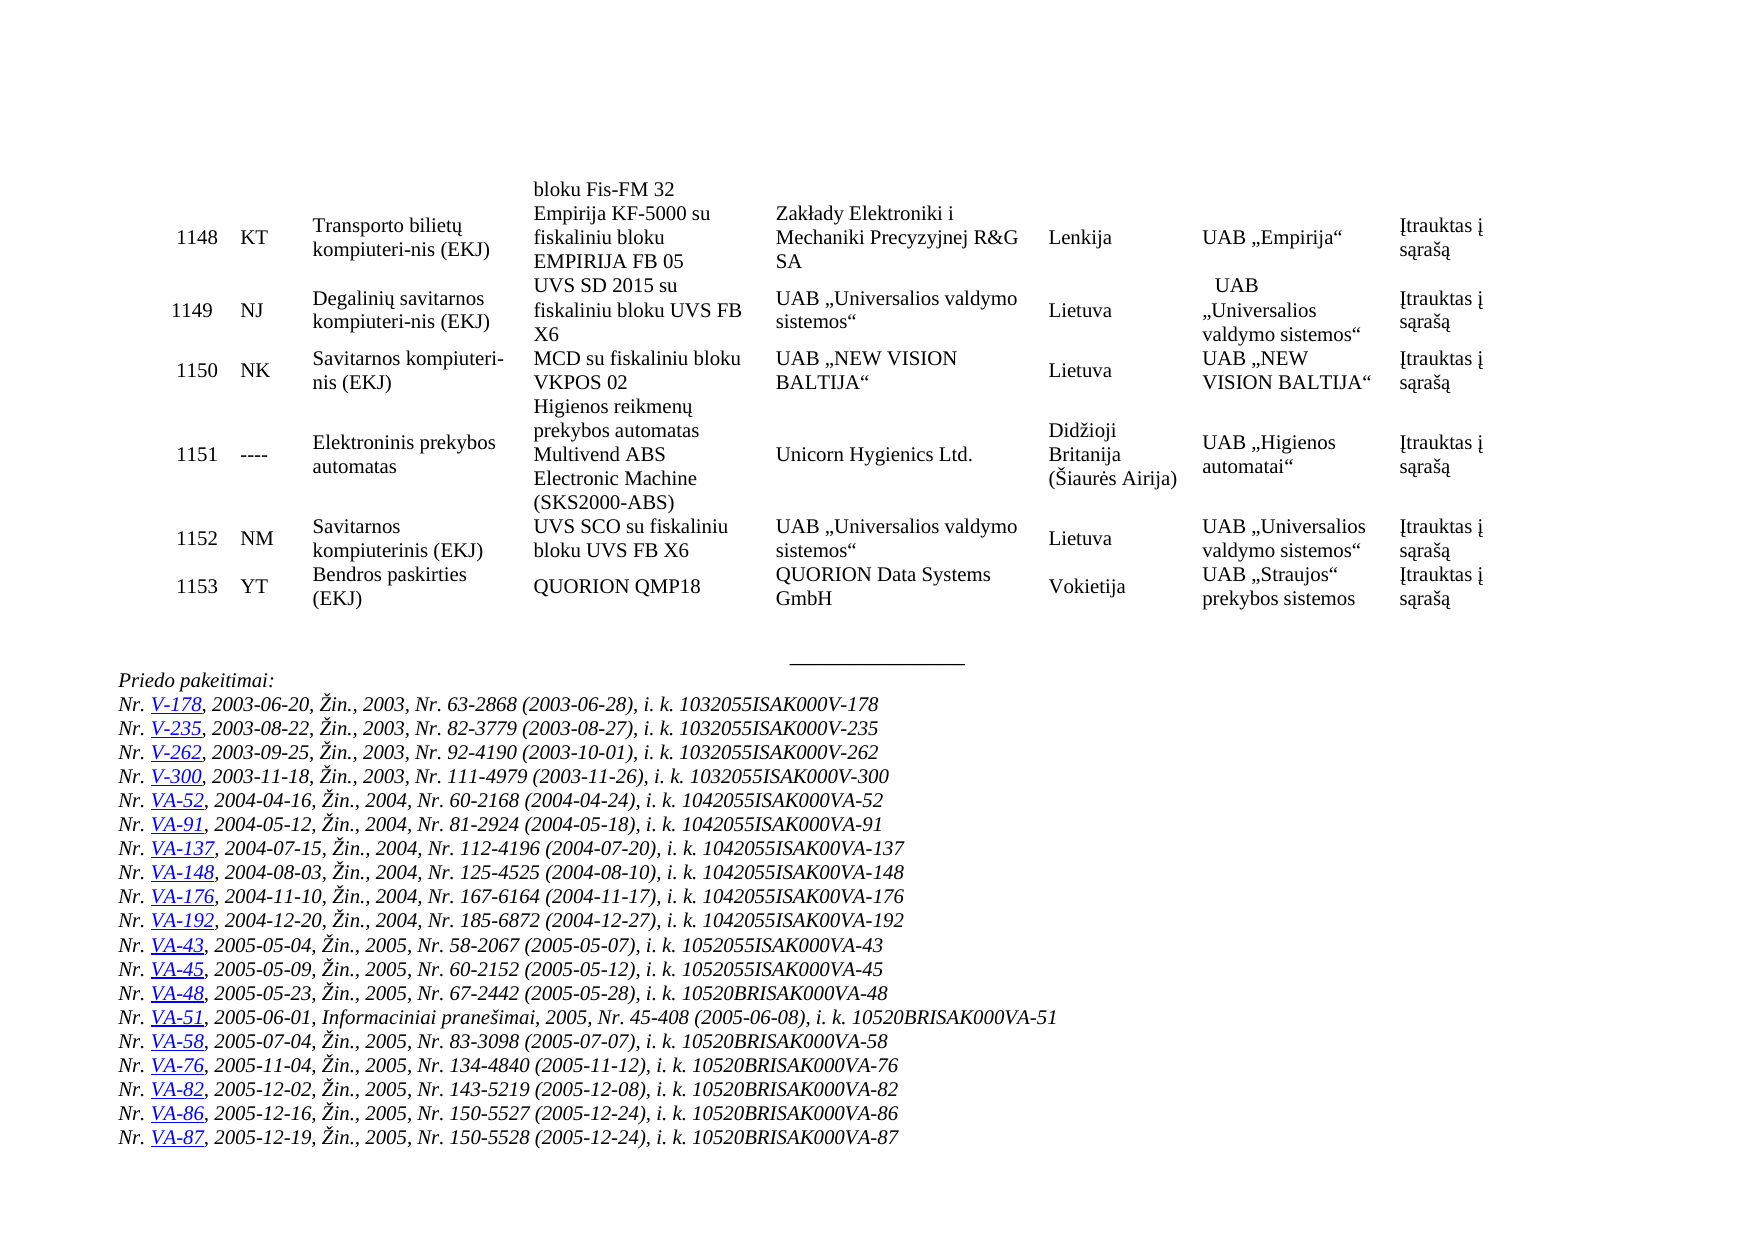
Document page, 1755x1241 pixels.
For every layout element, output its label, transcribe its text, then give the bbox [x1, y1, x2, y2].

table_cell UAB „Universalios valdymo sistemos“ [1191, 274, 1388, 346]
table_cell Higienos reikmenų prekybos automatas Multivend ABS Electronic Machine (SKS2000-ABS) [522, 394, 764, 514]
text Nr. VA-48, 2005-05-23, Žin., 2005, Nr. 67-2442 (2005-05-28), i. k. 10520BRISAK000VA-48 [118, 981, 1636, 1005]
table_cell UAB „Universalios valdymo sistemos“ [764, 514, 1037, 562]
text Nr. VA-76, 2005-11-04, Žin., 2005, Nr. 134-4840 (2005-11-12), i. k. 10520BRISAK000VA-76 [118, 1053, 1636, 1077]
table_cell 1151 [100, 394, 229, 514]
table_cell [1388, 177, 1536, 201]
table_cell [1037, 177, 1191, 201]
text Nr. VA-137, 2004-07-15, Žin., 2004, Nr. 112-4196 (2004-07-20), i. k. 1042055ISAK00VA-137 [118, 836, 1636, 860]
text Nr. VA-52, 2004-04-16, Žin., 2004, Nr. 60-2168 (2004-04-24), i. k. 1042055ISAK000VA-52 [118, 788, 1636, 812]
text Nr. VA-45, 2005-05-09, Žin., 2005, Nr. 60-2152 (2005-05-12), i. k. 1052055ISAK000VA-45 [118, 957, 1636, 981]
table_cell UAB „NEW VISION BALTIJA“ [764, 346, 1037, 394]
table_cell Lenkija [1037, 201, 1191, 273]
table_cell [229, 177, 301, 201]
text Nr. V-262, 2003-09-25, Žin., 2003, Nr. 92-4190 (2003-10-01), i. k. 1032055ISAK000V-262 [118, 740, 1636, 764]
table_cell [100, 177, 229, 201]
table_cell Įtrauktas į sąrašą [1388, 394, 1536, 514]
table_cell UAB „Higienos automatai“ [1191, 394, 1388, 514]
table_cell UVS SD 2015 su fiskaliniu bloku UVS FB X6 [522, 274, 764, 346]
text Nr. VA-87, 2005-12-19, Žin., 2005, Nr. 150-5528 (2005-12-24), i. k. 10520BRISAK000VA-87 [118, 1125, 1636, 1149]
text Nr. VA-91, 2004-05-12, Žin., 2004, Nr. 81-2924 (2004-05-18), i. k. 1042055ISAK000VA-91 [118, 812, 1636, 836]
text Nr. VA-176, 2004-11-10, Žin., 2004, Nr. 167-6164 (2004-11-17), i. k. 1042055ISAK00VA-176 [118, 884, 1636, 908]
table_cell Įtrauktas į sąrašą [1388, 346, 1536, 394]
text Nr. V-300, 2003-11-18, Žin., 2003, Nr. 111-4979 (2003-11-26), i. k. 1032055ISAK000V-300 [118, 764, 1636, 788]
table_cell QUORION QMP18 [522, 562, 764, 610]
table_cell 1152 [100, 514, 229, 562]
table_cell Įtrauktas į sąrašą [1388, 201, 1536, 273]
table_cell ---- [229, 394, 301, 514]
table_cell UAB „Empirija“ [1191, 201, 1388, 273]
text Nr. V-235, 2003-08-22, Žin., 2003, Nr. 82-3779 (2003-08-27), i. k. 1032055ISAK000V-235 [118, 716, 1636, 740]
table_cell Zakłady Elektroniki i Mechaniki Precyzyjnej R&G SA [764, 201, 1037, 273]
table_cell UAB „Straujos“ prekybos sistemos [1191, 562, 1388, 610]
table_cell Transporto bilietų kompiuteri-nis (EKJ) [301, 201, 522, 273]
table_cell Savitarnos kompiuteri-nis (EKJ) [301, 346, 522, 394]
table_cell KT [229, 201, 301, 273]
table_cell YT [229, 562, 301, 610]
table_cell MCD su fiskaliniu bloku VKPOS 02 [522, 346, 764, 394]
table_cell 1149 [100, 274, 229, 346]
table_cell UAB „NEW VISION BALTIJA“ [1191, 346, 1388, 394]
table_cell Lietuva [1037, 514, 1191, 562]
table_cell UAB „Universalios valdymo sistemos“ [1191, 514, 1388, 562]
text Nr. VA-82, 2005-12-02, Žin., 2005, Nr. 143-5219 (2005-12-08), i. k. 10520BRISAK000VA-82 [118, 1077, 1636, 1101]
text Nr. VA-58, 2005-07-04, Žin., 2005, Nr. 83-3098 (2005-07-07), i. k. 10520BRISAK000VA-58 [118, 1029, 1636, 1053]
table_cell Savitarnos kompiuterinis (EKJ) [301, 514, 522, 562]
text Nr. VA-86, 2005-12-16, Žin., 2005, Nr. 150-5527 (2005-12-24), i. k. 10520BRISAK000VA-86 [118, 1101, 1636, 1125]
text Nr. VA-192, 2004-12-20, Žin., 2004, Nr. 185-6872 (2004-12-27), i. k. 1042055ISAK00VA-192 [118, 908, 1636, 932]
table_cell [764, 177, 1037, 201]
table_cell Lietuva [1037, 346, 1191, 394]
table_cell Įtrauktas į sąrašą [1388, 514, 1536, 562]
table_cell Empirija KF-5000 su fiskaliniu bloku EMPIRIJA FB 05 [522, 201, 764, 273]
table_cell Didžioji Britanija (Šiaurės Airija) [1037, 394, 1191, 514]
text Nr. VA-43, 2005-05-04, Žin., 2005, Nr. 58-2067 (2005-05-07), i. k. 1052055ISAK000VA-43 [118, 932, 1636, 957]
table_cell Vokietija [1037, 562, 1191, 610]
table_cell bloku Fis-FM 32 [522, 177, 764, 201]
table_cell 1153 [100, 562, 229, 610]
table_cell NK [229, 346, 301, 394]
table_cell NJ [229, 274, 301, 346]
text Nr. V-178, 2003-06-20, Žin., 2003, Nr. 63-2868 (2003-06-28), i. k. 1032055ISAK000V-178 [118, 692, 1636, 716]
text Priedo pakeitimai: [118, 668, 1636, 692]
table_cell Elektroninis prekybos automatas [301, 394, 522, 514]
table_cell 1150 [100, 346, 229, 394]
table_cell UAB „Universalios valdymo sistemos“ [764, 274, 1037, 346]
table_cell Degalinių savitarnos kompiuteri-nis (EKJ) [301, 274, 522, 346]
table_cell Įtrauktas į sąrašą [1388, 562, 1536, 610]
table_cell Unicorn Hygienics Ltd. [764, 394, 1037, 514]
table_cell Įtrauktas į sąrašą [1388, 274, 1536, 346]
table_cell 1148 [100, 201, 229, 273]
text ______________ [118, 639, 1636, 668]
text Nr. VA-51, 2005-06-01, Informaciniai pranešimai, 2005, Nr. 45-408 (2005-06-08), i. k. 10520BRISAK000VA-51 [118, 1005, 1636, 1029]
table_cell [301, 177, 522, 201]
table_cell QUORION Data Systems GmbH [764, 562, 1037, 610]
table_cell UVS SCO su fiskaliniu bloku UVS FB X6 [522, 514, 764, 562]
table_cell Bendros paskirties (EKJ) [301, 562, 522, 610]
text Nr. VA-148, 2004-08-03, Žin., 2004, Nr. 125-4525 (2004-08-10), i. k. 1042055ISAK00VA-148 [118, 860, 1636, 884]
table_cell [1191, 177, 1388, 201]
table_cell Lietuva [1037, 274, 1191, 346]
table_cell NM [229, 514, 301, 562]
